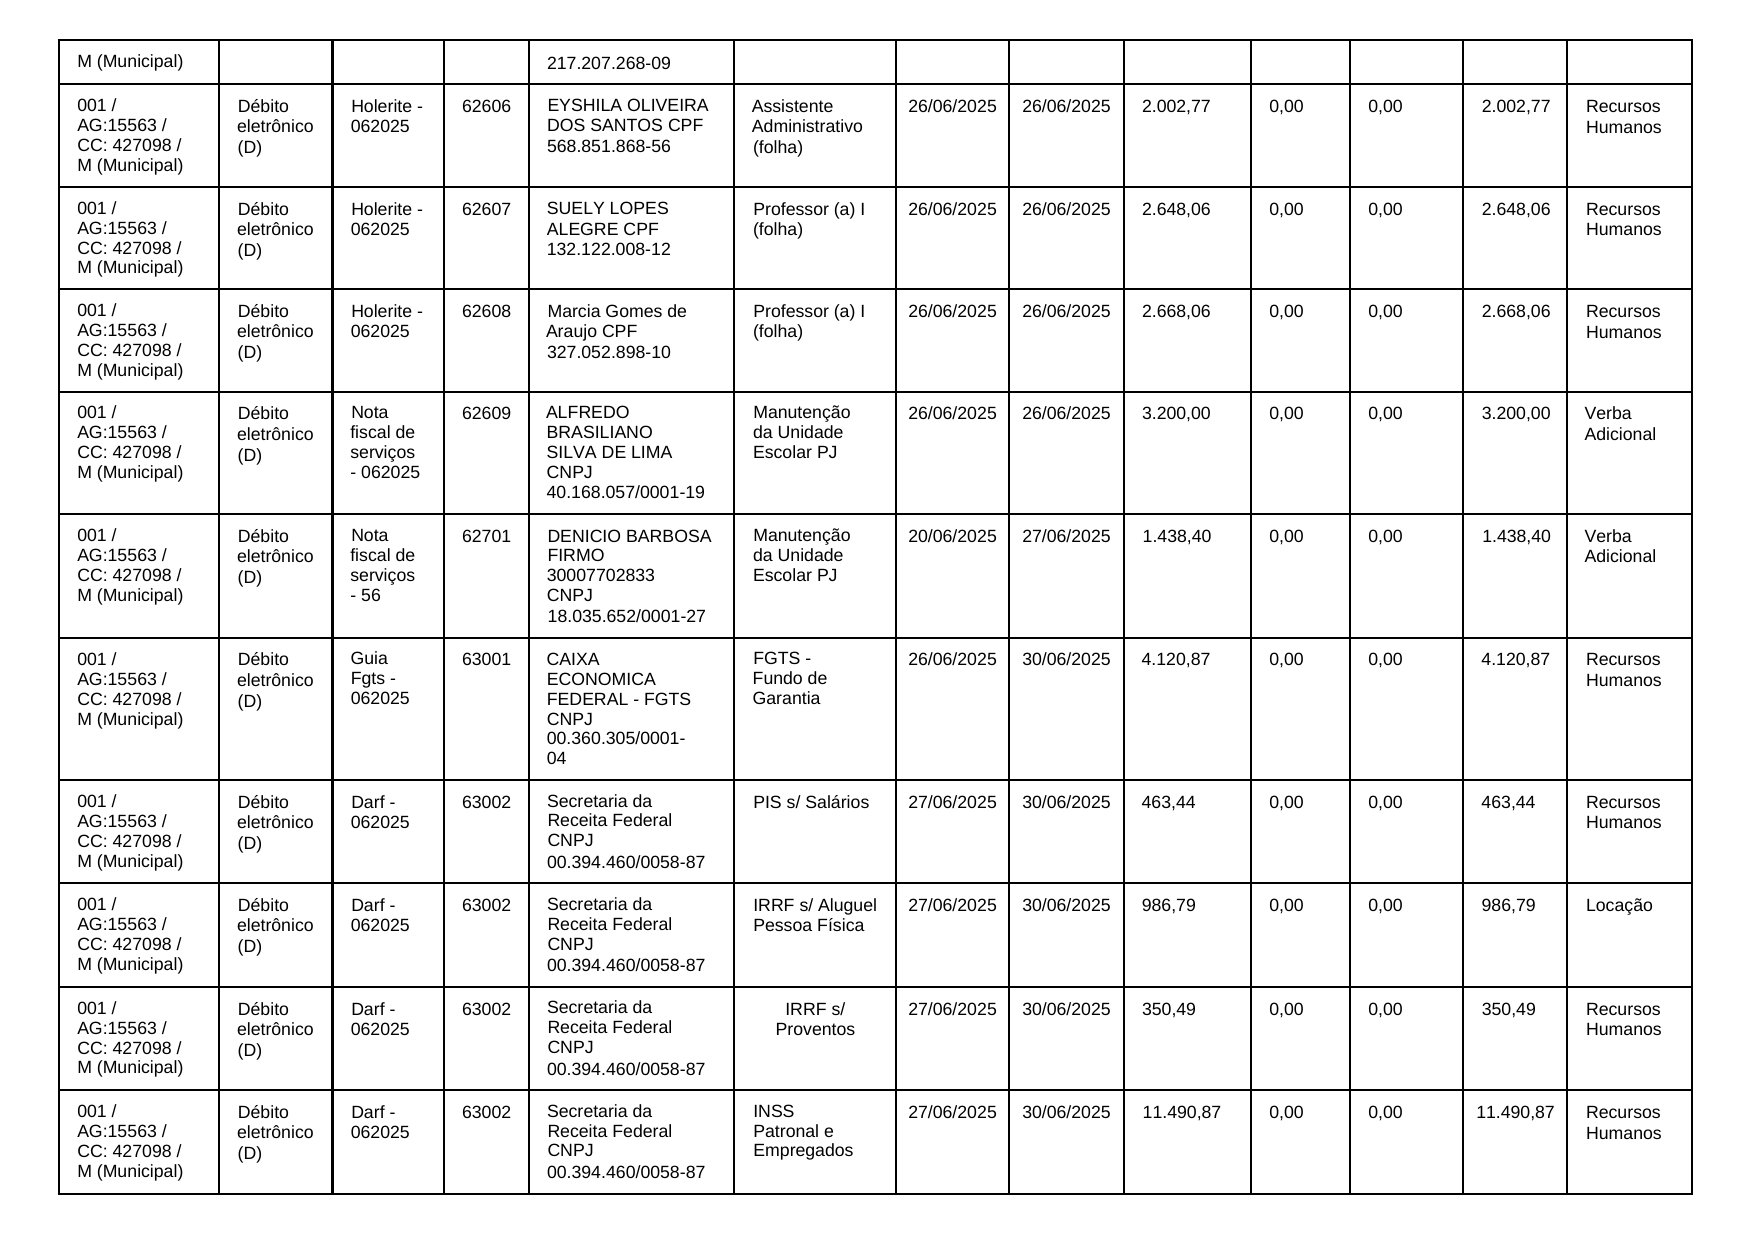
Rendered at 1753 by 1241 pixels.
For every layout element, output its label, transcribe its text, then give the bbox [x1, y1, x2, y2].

table_cell 986,79 [1464, 884, 1566, 986]
table_cell 001 / AG:15563 / CC: 427098 / M (Municipal) [60, 188, 218, 288]
table_cell 2.668,06 [1464, 290, 1566, 391]
table_cell 001 / AG:15563 / CC: 427098 / M (Municipal) [60, 988, 218, 1089]
table_cell 62606 [445, 85, 528, 186]
table_cell Holerite - 062025 [334, 290, 443, 391]
table_cell M (Municipal) [60, 41, 218, 83]
table_cell 3.200,00 [1464, 393, 1566, 513]
table_cell Nota fiscal de serviços - 56 [334, 515, 443, 637]
table_cell Holerite - 062025 [334, 188, 443, 288]
table_cell 26/06/2025 [897, 393, 1008, 513]
table_cell 2.668,06 [1125, 290, 1250, 391]
table_cell 0,00 [1252, 781, 1349, 882]
table_cell 63001 [445, 639, 528, 779]
table_cell Assistente Administrativo (folha) [735, 85, 895, 186]
table_cell 4.120,87 [1464, 639, 1566, 779]
table_cell EYSHILA OLIVEIRA DOS SANTOS CPF 568.851.868-56 [530, 85, 733, 186]
table_cell 30/06/2025 [1010, 1091, 1123, 1193]
table_cell Manutenção da Unidade Escolar PJ [735, 515, 895, 637]
table_cell Locação [1568, 884, 1691, 986]
table_cell CAIXA ECONOMICA FEDERAL - FGTS CNPJ 00.360.305/0001-04 [530, 639, 733, 779]
table_cell 001 / AG:15563 / CC: 427098 / M (Municipal) [60, 1091, 218, 1193]
table_cell Secretaria da Receita Federal CNPJ 00.394.460/0058-87 [530, 1091, 733, 1193]
table_cell 3.200,00 [1125, 393, 1250, 513]
table_cell Recursos Humanos [1568, 988, 1691, 1089]
table_cell 11.490,87 [1125, 1091, 1250, 1193]
table_cell [735, 41, 895, 83]
table_cell Darf - 062025 [334, 884, 443, 986]
table_cell 986,79 [1125, 884, 1250, 986]
table_cell 62607 [445, 188, 528, 288]
table_cell Darf - 062025 [334, 1091, 443, 1193]
table_cell Débito eletrônico (D) [220, 639, 331, 779]
table_cell INSS Patronal e Empregados [735, 1091, 895, 1193]
table_cell 27/06/2025 [897, 884, 1008, 986]
table_cell 0,00 [1351, 85, 1462, 186]
table_cell Guia Fgts - 062025 [334, 639, 443, 779]
table_cell 26/06/2025 [897, 85, 1008, 186]
table_cell Débito eletrônico (D) [220, 781, 331, 882]
table_cell Marcia Gomes de Araujo CPF 327.052.898-10 [530, 290, 733, 391]
table_cell Débito eletrônico (D) [220, 884, 331, 986]
table_cell 1.438,40 [1464, 515, 1566, 637]
table_cell 0,00 [1351, 393, 1462, 513]
table_cell 0,00 [1252, 188, 1349, 288]
table_cell 001 / AG:15563 / CC: 427098 / M (Municipal) [60, 781, 218, 882]
table_cell Débito eletrônico (D) [220, 515, 331, 637]
table_cell Débito eletrônico (D) [220, 290, 331, 391]
table_cell Verba Adicional [1568, 515, 1691, 637]
table_cell 63002 [445, 988, 528, 1089]
table_cell Darf - 062025 [334, 988, 443, 1089]
table_cell 2.648,06 [1125, 188, 1250, 288]
table_cell 0,00 [1252, 85, 1349, 186]
table_cell Recursos Humanos [1568, 1091, 1691, 1193]
table_cell [1351, 41, 1462, 83]
table_cell 26/06/2025 [897, 639, 1008, 779]
table_cell Débito eletrônico (D) [220, 85, 331, 186]
table_cell Recursos Humanos [1568, 290, 1691, 391]
table_cell 30/06/2025 [1010, 988, 1123, 1089]
table_cell Darf - 062025 [334, 781, 443, 882]
table_cell 001 / AG:15563 / CC: 427098 / M (Municipal) [60, 639, 218, 779]
table_cell 0,00 [1252, 639, 1349, 779]
table_cell 001 / AG:15563 / CC: 427098 / M (Municipal) [60, 515, 218, 637]
table_cell [1010, 41, 1123, 83]
table_cell Verba Adicional [1568, 393, 1691, 513]
table_cell 26/06/2025 [897, 290, 1008, 391]
table_cell 0,00 [1252, 988, 1349, 1089]
table_cell 0,00 [1351, 988, 1462, 1089]
table_cell 26/06/2025 [1010, 393, 1123, 513]
table_cell PIS s/ Salários [735, 781, 895, 882]
table_cell Nota fiscal de serviços - 062025 [334, 393, 443, 513]
table_cell [1125, 41, 1250, 83]
table_cell 26/06/2025 [1010, 85, 1123, 186]
table_cell Recursos Humanos [1568, 781, 1691, 882]
table_cell 0,00 [1351, 639, 1462, 779]
table_cell Holerite - 062025 [334, 85, 443, 186]
table_cell 63002 [445, 1091, 528, 1193]
table_cell [1252, 41, 1349, 83]
table_cell 63002 [445, 781, 528, 882]
table_cell IRRF s/ Aluguel Pessoa Física [735, 884, 895, 986]
table_cell [1568, 41, 1691, 83]
table_cell FGTS - Fundo de Garantia [735, 639, 895, 779]
table_cell 001 / AG:15563 / CC: 427098 / M (Municipal) [60, 290, 218, 391]
table_cell Recursos Humanos [1568, 639, 1691, 779]
table_cell Professor (a) I (folha) [735, 188, 895, 288]
table_cell SUELY LOPES ALEGRE CPF 132.122.008-12 [530, 188, 733, 288]
table_cell 2.002,77 [1125, 85, 1250, 186]
table_cell Débito eletrônico (D) [220, 393, 331, 513]
table_cell 0,00 [1351, 515, 1462, 637]
table_cell 30/06/2025 [1010, 781, 1123, 882]
table_cell Secretaria da Receita Federal CNPJ 00.394.460/0058-87 [530, 884, 733, 986]
table_cell 63002 [445, 884, 528, 986]
table_cell 26/06/2025 [897, 188, 1008, 288]
table_cell Débito eletrônico (D) [220, 188, 331, 288]
table_cell 350,49 [1125, 988, 1250, 1089]
table_cell Débito eletrônico (D) [220, 988, 331, 1089]
table_cell 27/06/2025 [897, 1091, 1008, 1193]
table_cell 11.490,87 [1464, 1091, 1566, 1193]
table_cell Recursos Humanos [1568, 188, 1691, 288]
table_cell 217.207.268-09 [530, 41, 733, 83]
table_cell 0,00 [1351, 188, 1462, 288]
table_cell 0,00 [1351, 290, 1462, 391]
table_cell [445, 41, 528, 83]
table_cell 62609 [445, 393, 528, 513]
table_cell DENICIO BARBOSA FIRMO 30007702833 CNPJ 18.035.652/0001-27 [530, 515, 733, 637]
table_cell 27/06/2025 [897, 988, 1008, 1089]
table_cell 0,00 [1252, 1091, 1349, 1193]
table_cell 0,00 [1351, 1091, 1462, 1193]
table_cell [334, 41, 443, 83]
table_cell 350,49 [1464, 988, 1566, 1089]
table_cell 2.002,77 [1464, 85, 1566, 186]
table_cell 001 / AG:15563 / CC: 427098 / M (Municipal) [60, 393, 218, 513]
table_cell [897, 41, 1008, 83]
table_cell 001 / AG:15563 / CC: 427098 / M (Municipal) [60, 85, 218, 186]
table_cell 30/06/2025 [1010, 639, 1123, 779]
table_cell [1464, 41, 1566, 83]
table_cell Débito eletrônico (D) [220, 1091, 331, 1193]
table_cell 4.120,87 [1125, 639, 1250, 779]
table_cell 27/06/2025 [897, 781, 1008, 882]
table_cell Secretaria da Receita Federal CNPJ 00.394.460/0058-87 [530, 781, 733, 882]
table_cell Secretaria da Receita Federal CNPJ 00.394.460/0058-87 [530, 988, 733, 1089]
table_cell 0,00 [1252, 393, 1349, 513]
table_cell 62701 [445, 515, 528, 637]
table_cell Manutenção da Unidade Escolar PJ [735, 393, 895, 513]
table_cell 463,44 [1464, 781, 1566, 882]
table_cell 001 / AG:15563 / CC: 427098 / M (Municipal) [60, 884, 218, 986]
table_cell ALFREDO BRASILIANO SILVA DE LIMA CNPJ 40.168.057/0001-19 [530, 393, 733, 513]
table_cell 1.438,40 [1125, 515, 1250, 637]
table_cell 62608 [445, 290, 528, 391]
table_cell IRRF s/ Proventos [735, 988, 895, 1089]
table_cell [220, 41, 331, 83]
table_cell 27/06/2025 [1010, 515, 1123, 637]
table_cell 0,00 [1351, 781, 1462, 882]
table_cell 0,00 [1252, 515, 1349, 637]
table_cell 463,44 [1125, 781, 1250, 882]
table_cell 0,00 [1351, 884, 1462, 986]
table_cell 20/06/2025 [897, 515, 1008, 637]
table_cell 0,00 [1252, 884, 1349, 986]
table_cell 26/06/2025 [1010, 188, 1123, 288]
table_cell 30/06/2025 [1010, 884, 1123, 986]
table_cell 0,00 [1252, 290, 1349, 391]
table_cell 26/06/2025 [1010, 290, 1123, 391]
table_cell Professor (a) I (folha) [735, 290, 895, 391]
table_cell 2.648,06 [1464, 188, 1566, 288]
table_cell Recursos Humanos [1568, 85, 1691, 186]
